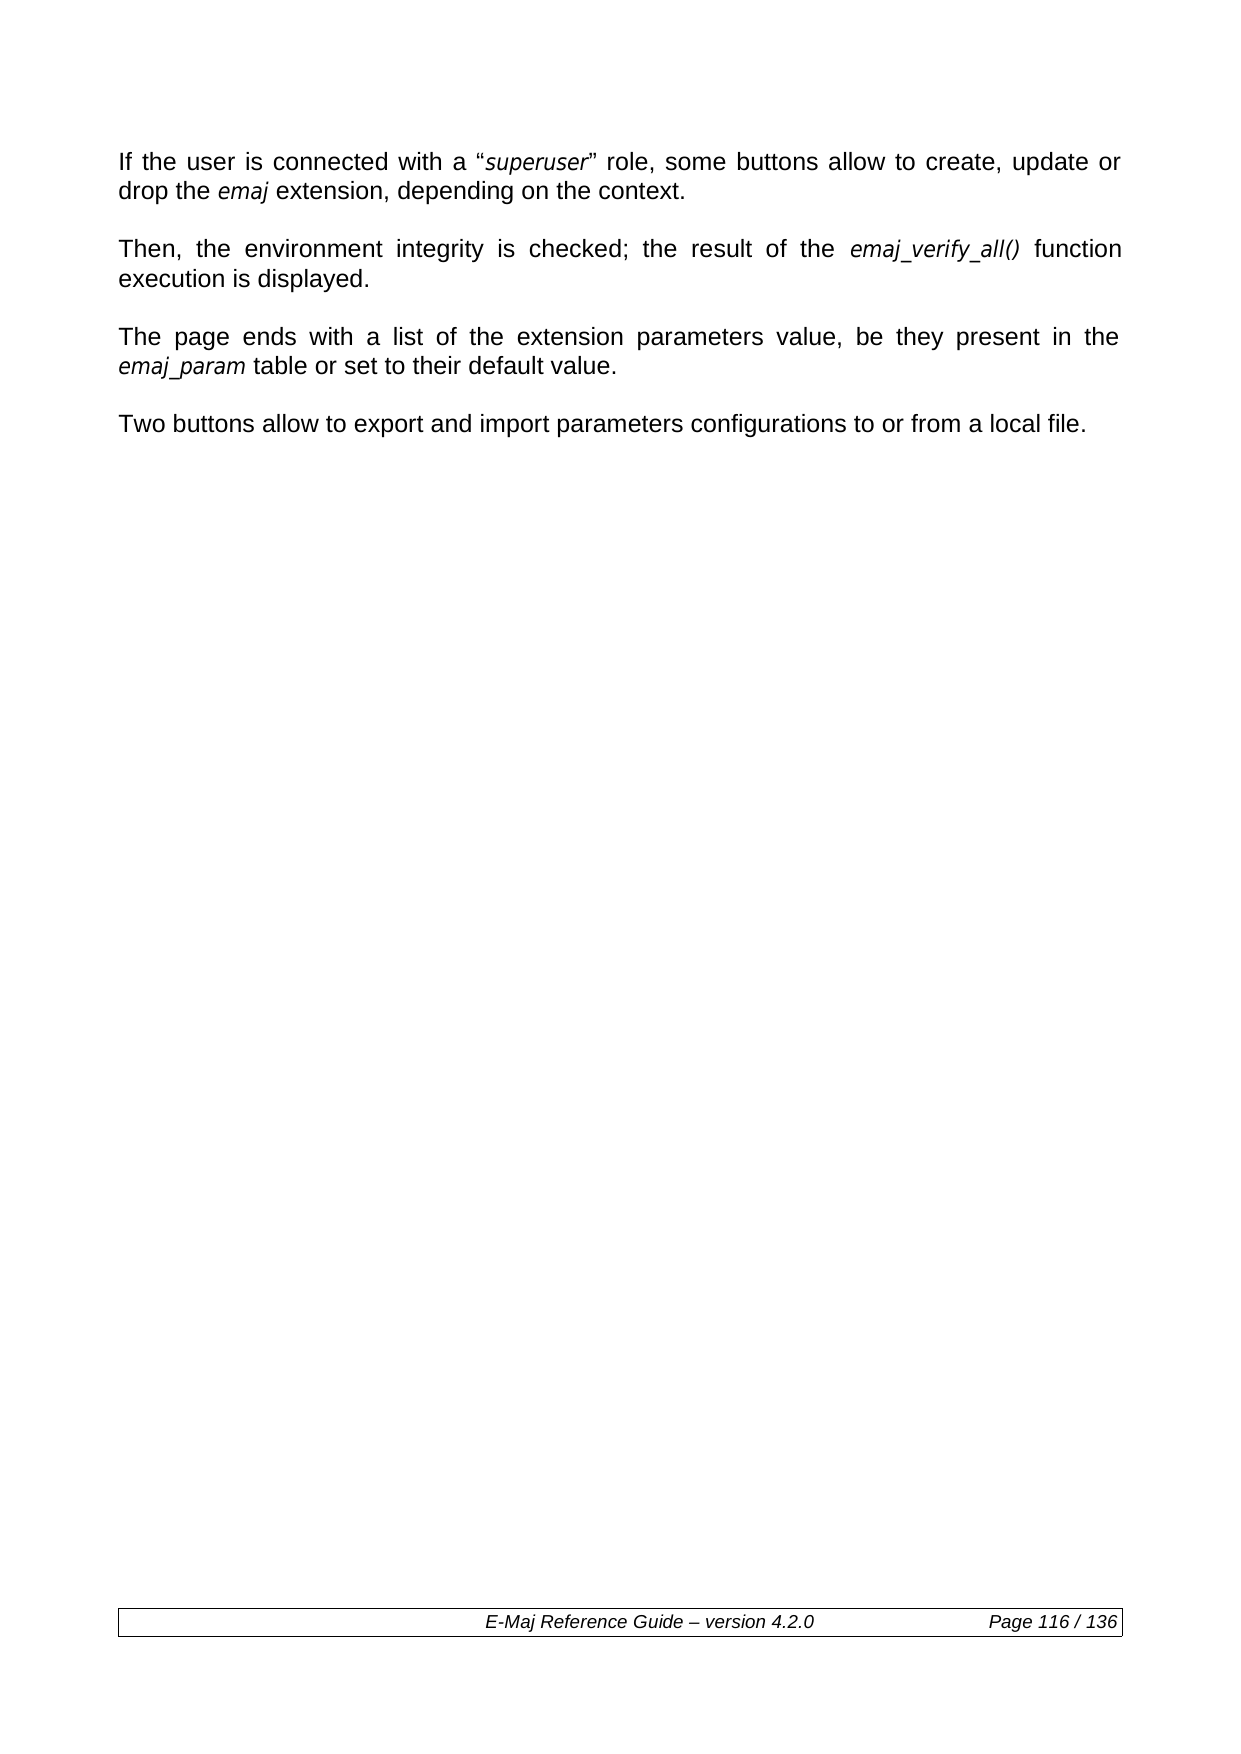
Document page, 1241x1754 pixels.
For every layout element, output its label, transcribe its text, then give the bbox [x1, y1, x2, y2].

text Two buttons allow to export and import parameters configurations to or from a local file. [118, 409, 1122, 438]
text Then, the environment integrity is checked; the result of the emaj_verify_all() function execution is displayed. [118, 234, 1122, 292]
text The page ends with a list of the extension parameters value, be they present in the emaj_param table or set to their default value. [118, 322, 1122, 380]
text If the user is connected with a “superuser” role, some buttons allow to create, update or drop the emaj extension, depending on the context. [118, 147, 1122, 205]
